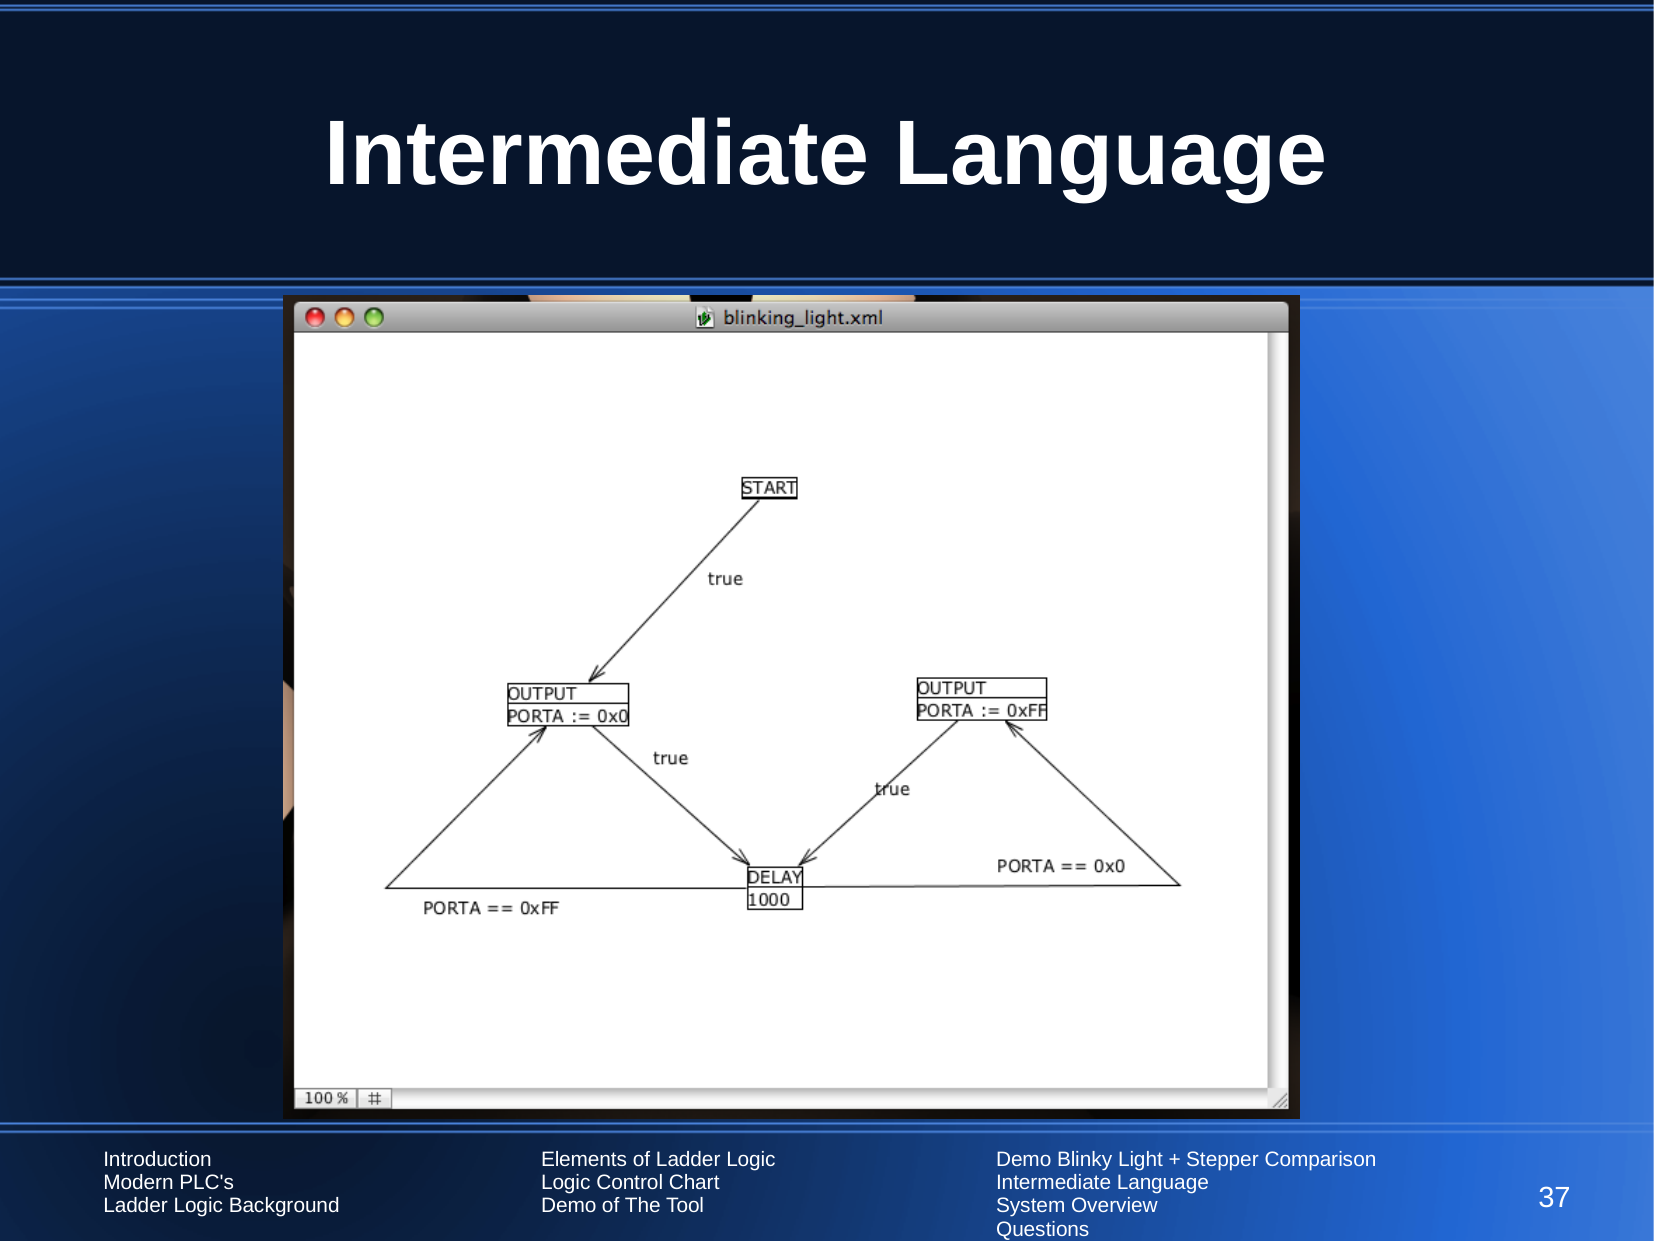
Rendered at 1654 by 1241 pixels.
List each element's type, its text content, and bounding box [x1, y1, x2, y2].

title Intermediate Language [82, 56, 1571, 250]
picture [0, 0, 1654, 1241]
